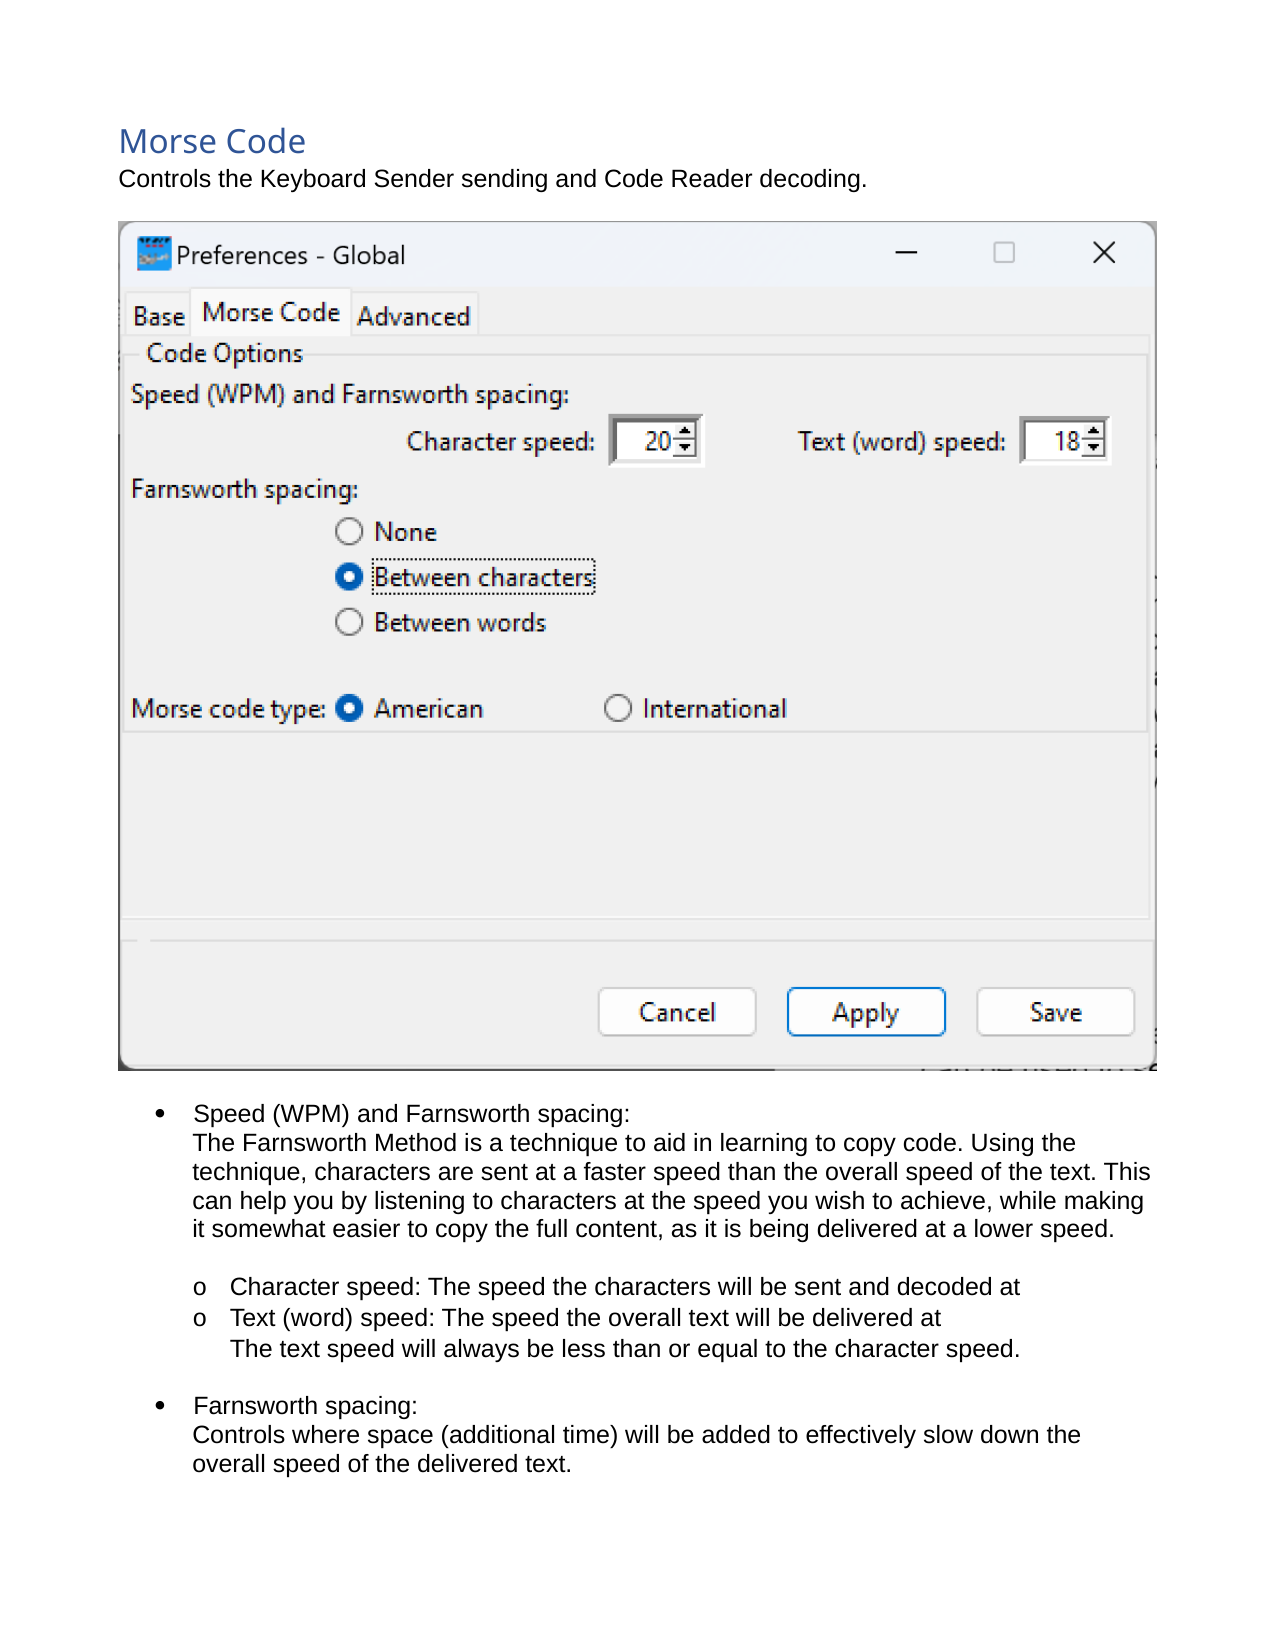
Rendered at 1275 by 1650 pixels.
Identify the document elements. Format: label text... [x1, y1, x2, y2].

list Text (word) speed: The speed the overall text will be delivered at The text speed will always be less than or equal to the character speed. [192, 1303, 1157, 1362]
list Character speed: The speed the characters will be sent and decoded at [192, 1272, 1157, 1303]
subtitle Morse Code [118, 118, 1157, 163]
text The Farnsworth Method is a technique to aid in learning to copy code. Using the technique, characters are sent at a faster speed than the overall speed of the text. This can help you by listening to characters at the speed you wish to achieve, while making it somewhat easier to copy the full content, as it is being delivered at a lower speed. [192, 1128, 1157, 1243]
text Controls the Keyboard Sender sending and Code Reader decoding. [118, 163, 1157, 192]
list Farnsworth spacing: [156, 1391, 1157, 1420]
text Controls where space (additional time) will be added to effectively slow down the overall speed of the delivered text. [192, 1420, 1157, 1478]
list Speed (WPM) and Farnsworth spacing: [156, 1099, 1157, 1128]
